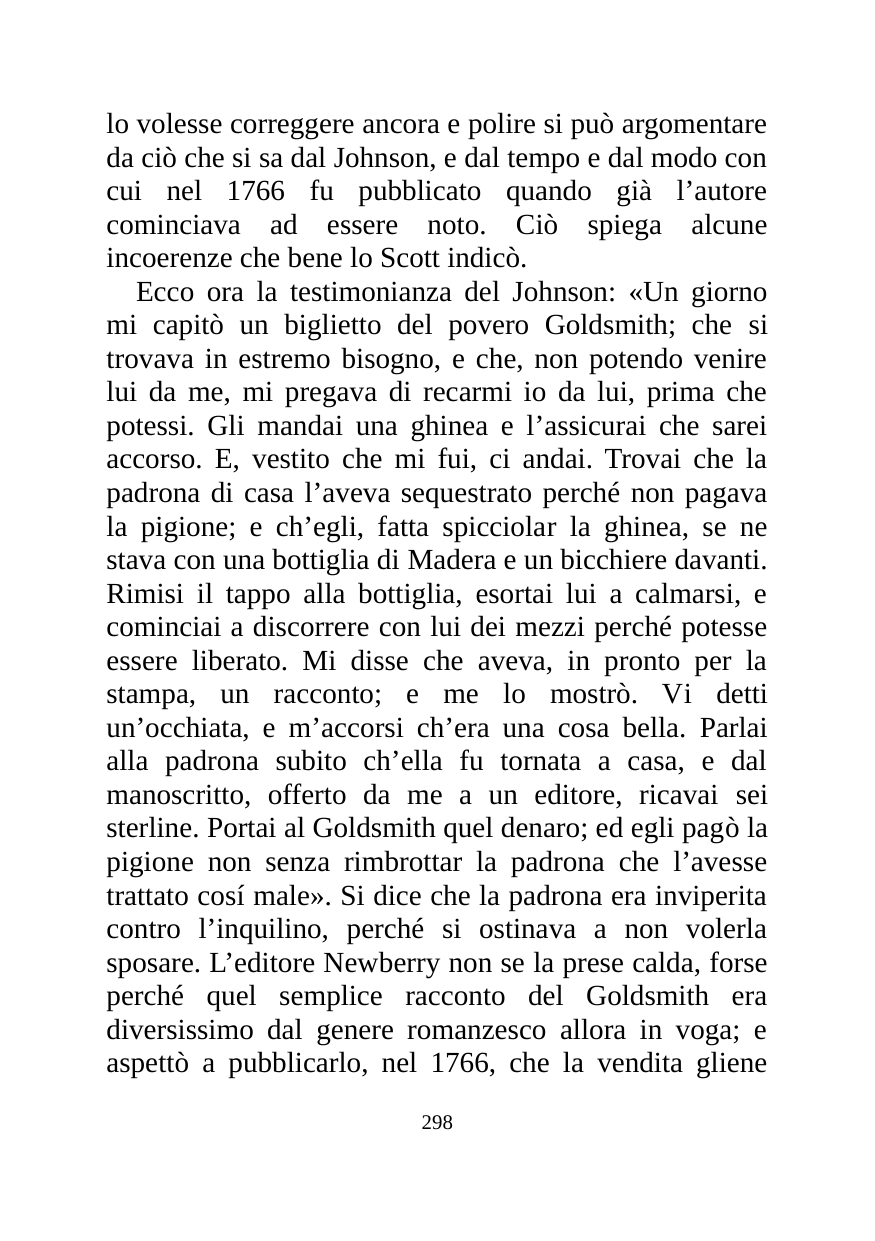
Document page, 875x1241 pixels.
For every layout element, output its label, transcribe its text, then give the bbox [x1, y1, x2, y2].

text lo volesse correggere ancora e polire si può argomentare da ciò che si sa dal Johnson, e dal tempo e dal modo con cui nel 1766 fu pubblicato quando già l’autore cominciava ad essere noto. Ciò spiega alcune incoerenze che bene lo Scott indicò. [106, 106, 768, 274]
text Ecco ora la testimonianza del Johnson: «Un giorno mi capitò un biglietto del povero Goldsmith; che si trovava in estremo bisogno, e che, non potendo venire lui da me, mi pregava di recarmi io da lui, prima che potessi. Gli mandai una ghinea e l’assicurai che sarei accorso. E, vestito che mi fui, ci andai. Trovai che la padrona di casa l’aveva sequestrato perché non pagava la pigione; e ch’egli, fatta spicciolar la ghinea, se ne stava con una bottiglia di Madera e un bicchiere davanti. Rimisi il tappo alla bottiglia, esortai lui a calmarsi, e cominciai a discorrere con lui dei mezzi perché potesse essere liberato. Mi disse che aveva, in pronto per la stampa, un racconto; e me lo mostrò. Vi detti un’occhiata, e m’accorsi ch’era una cosa bella. Parlai alla padrona subito ch’ella fu tornata a casa, e dal manoscritto, offerto da me a un editore, ricavai sei sterline. Portai al Goldsmith quel denaro; ed egli pagò la pigione non senza rimbrottar la padrona che l’avesse trattato cosí male». Si dice che la padrona era inviperita contro l’inquilino, perché si ostinava a non volerla sposare. L’editore Newberry non se la prese calda, forse perché quel semplice racconto del Goldsmith era diversissimo dal genere romanzesco allora in voga; e aspettò a pubblicarlo, nel 1766, che la vendita gliene [106, 274, 768, 1079]
